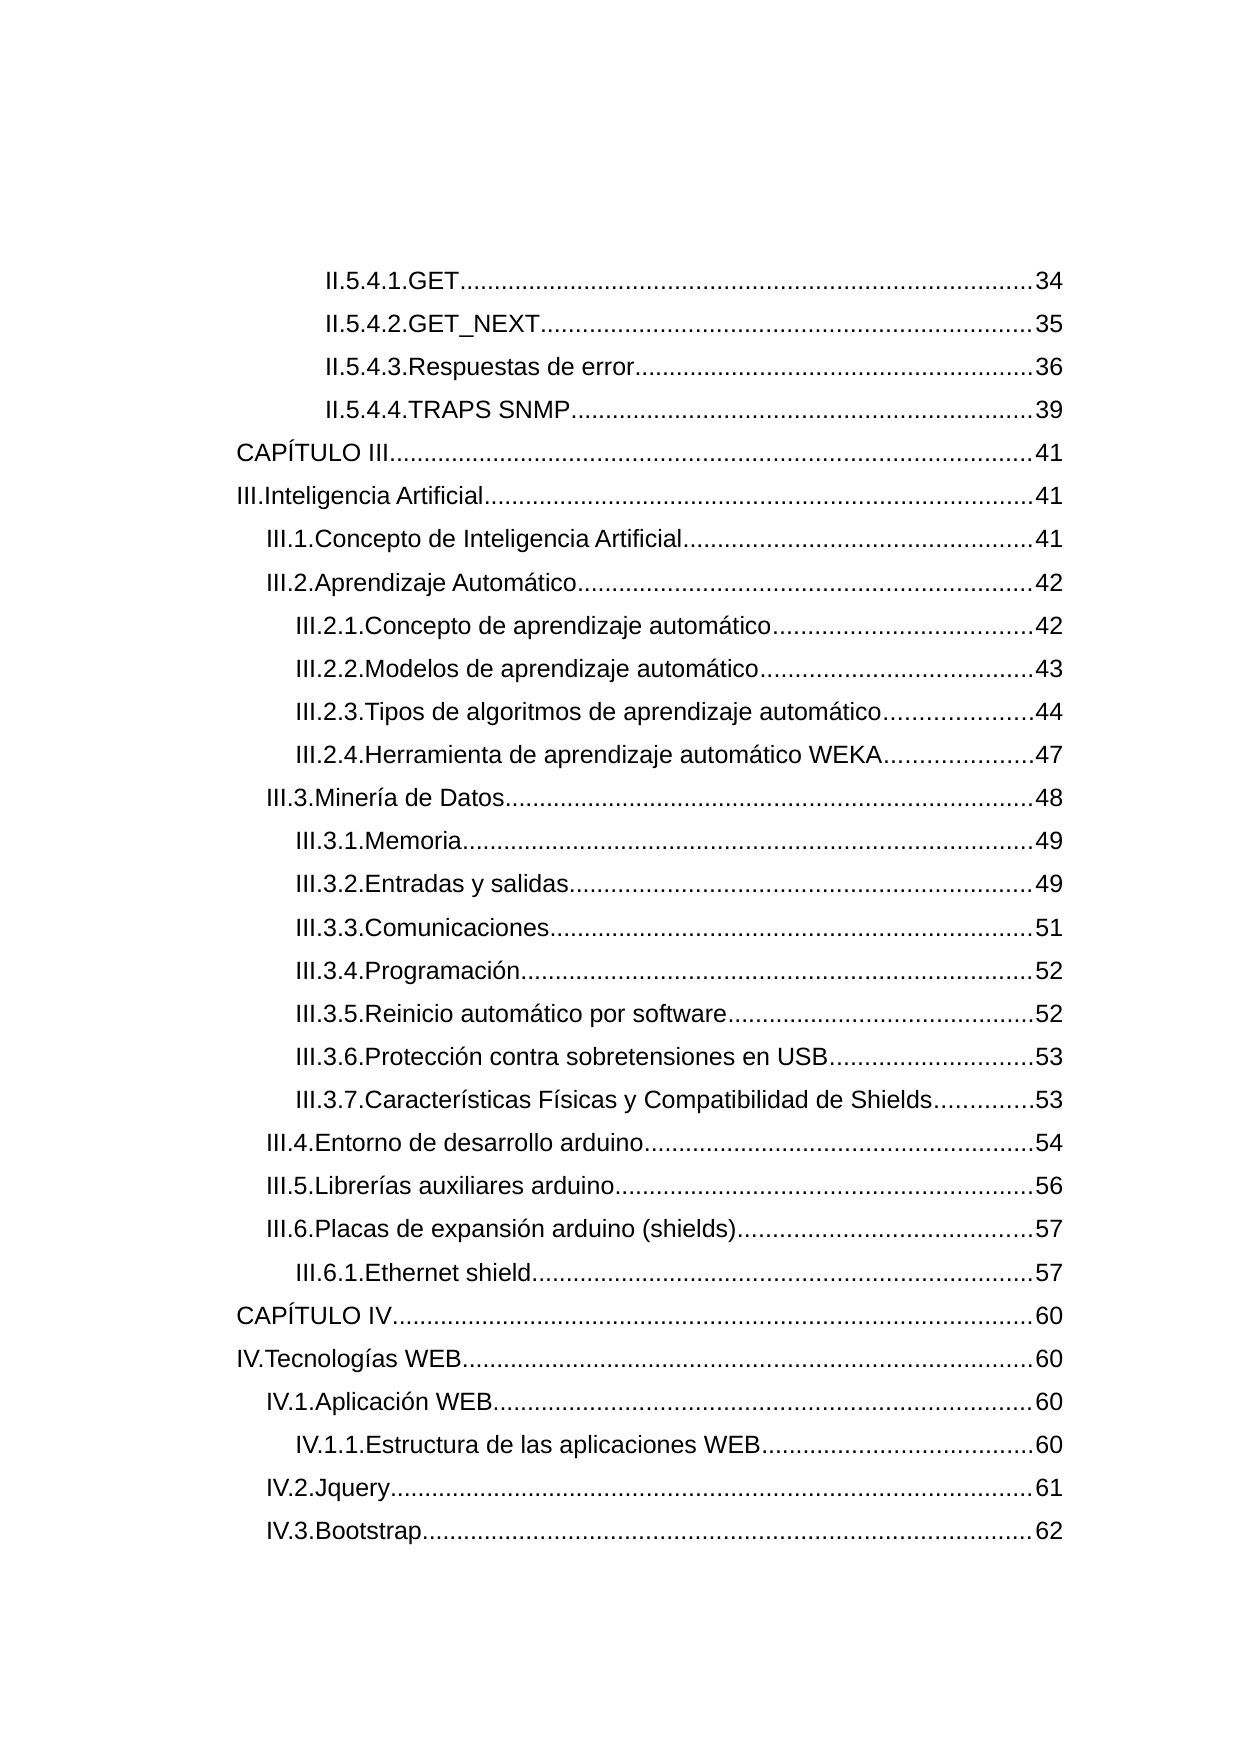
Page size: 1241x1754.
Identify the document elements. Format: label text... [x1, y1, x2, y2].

text CAPÍTULO IV 60 [236, 1301, 1063, 1329]
text III.2.Aprendizaje Automático 42 [266, 568, 1063, 596]
text II.5.4.4.TRAPS SNMP 39 [325, 395, 1063, 424]
text III.3.7.Características Físicas y Compatibilidad de Shields 53 [295, 1085, 1063, 1114]
text III.Inteligencia Artificial 41 [236, 481, 1063, 510]
text III.3.4.Programación 52 [295, 956, 1063, 984]
text III.3.2.Entradas y salidas 49 [295, 869, 1063, 898]
text IV.1.1.Estructura de las aplicaciones WEB 60 [295, 1430, 1063, 1459]
text IV.Tecnologías WEB 60 [236, 1344, 1063, 1373]
text III.2.1.Concepto de aprendizaje automático 42 [295, 611, 1063, 639]
text III.2.4.Herramienta de aprendizaje automático WEKA 47 [295, 740, 1063, 769]
text III.3.6.Protección contra sobretensiones en USB 53 [295, 1042, 1063, 1071]
text III.3.5.Reinicio automático por software 52 [295, 999, 1063, 1028]
text II.5.4.2.GET_NEXT 35 [325, 309, 1063, 338]
text III.3.3.Comunicaciones 51 [295, 913, 1063, 941]
text III.6.Placas de expansión arduino (shields) 57 [266, 1214, 1063, 1243]
text II.5.4.1.GET 34 [325, 266, 1063, 294]
text III.5.Librerías auxiliares arduino 56 [266, 1171, 1063, 1200]
text CAPÍTULO III 41 [236, 438, 1063, 467]
text III.3.1.Memoria 49 [295, 826, 1063, 855]
text III.4.Entorno de desarrollo arduino 54 [266, 1128, 1063, 1157]
text II.5.4.3.Respuestas de error 36 [325, 352, 1063, 381]
text III.6.1.Ethernet shield 57 [295, 1258, 1063, 1286]
text III.3.Minería de Datos 48 [266, 783, 1063, 812]
text IV.2.Jquery 61 [266, 1473, 1063, 1502]
text IV.1.Aplicación WEB 60 [266, 1387, 1063, 1416]
text III.2.3.Tipos de algoritmos de aprendizaje automático 44 [295, 697, 1063, 726]
text III.1.Concepto de Inteligencia Artificial 41 [266, 524, 1063, 553]
text IV.3.Bootstrap 62 [266, 1516, 1063, 1545]
text III.2.2.Modelos de aprendizaje automático 43 [295, 654, 1063, 683]
